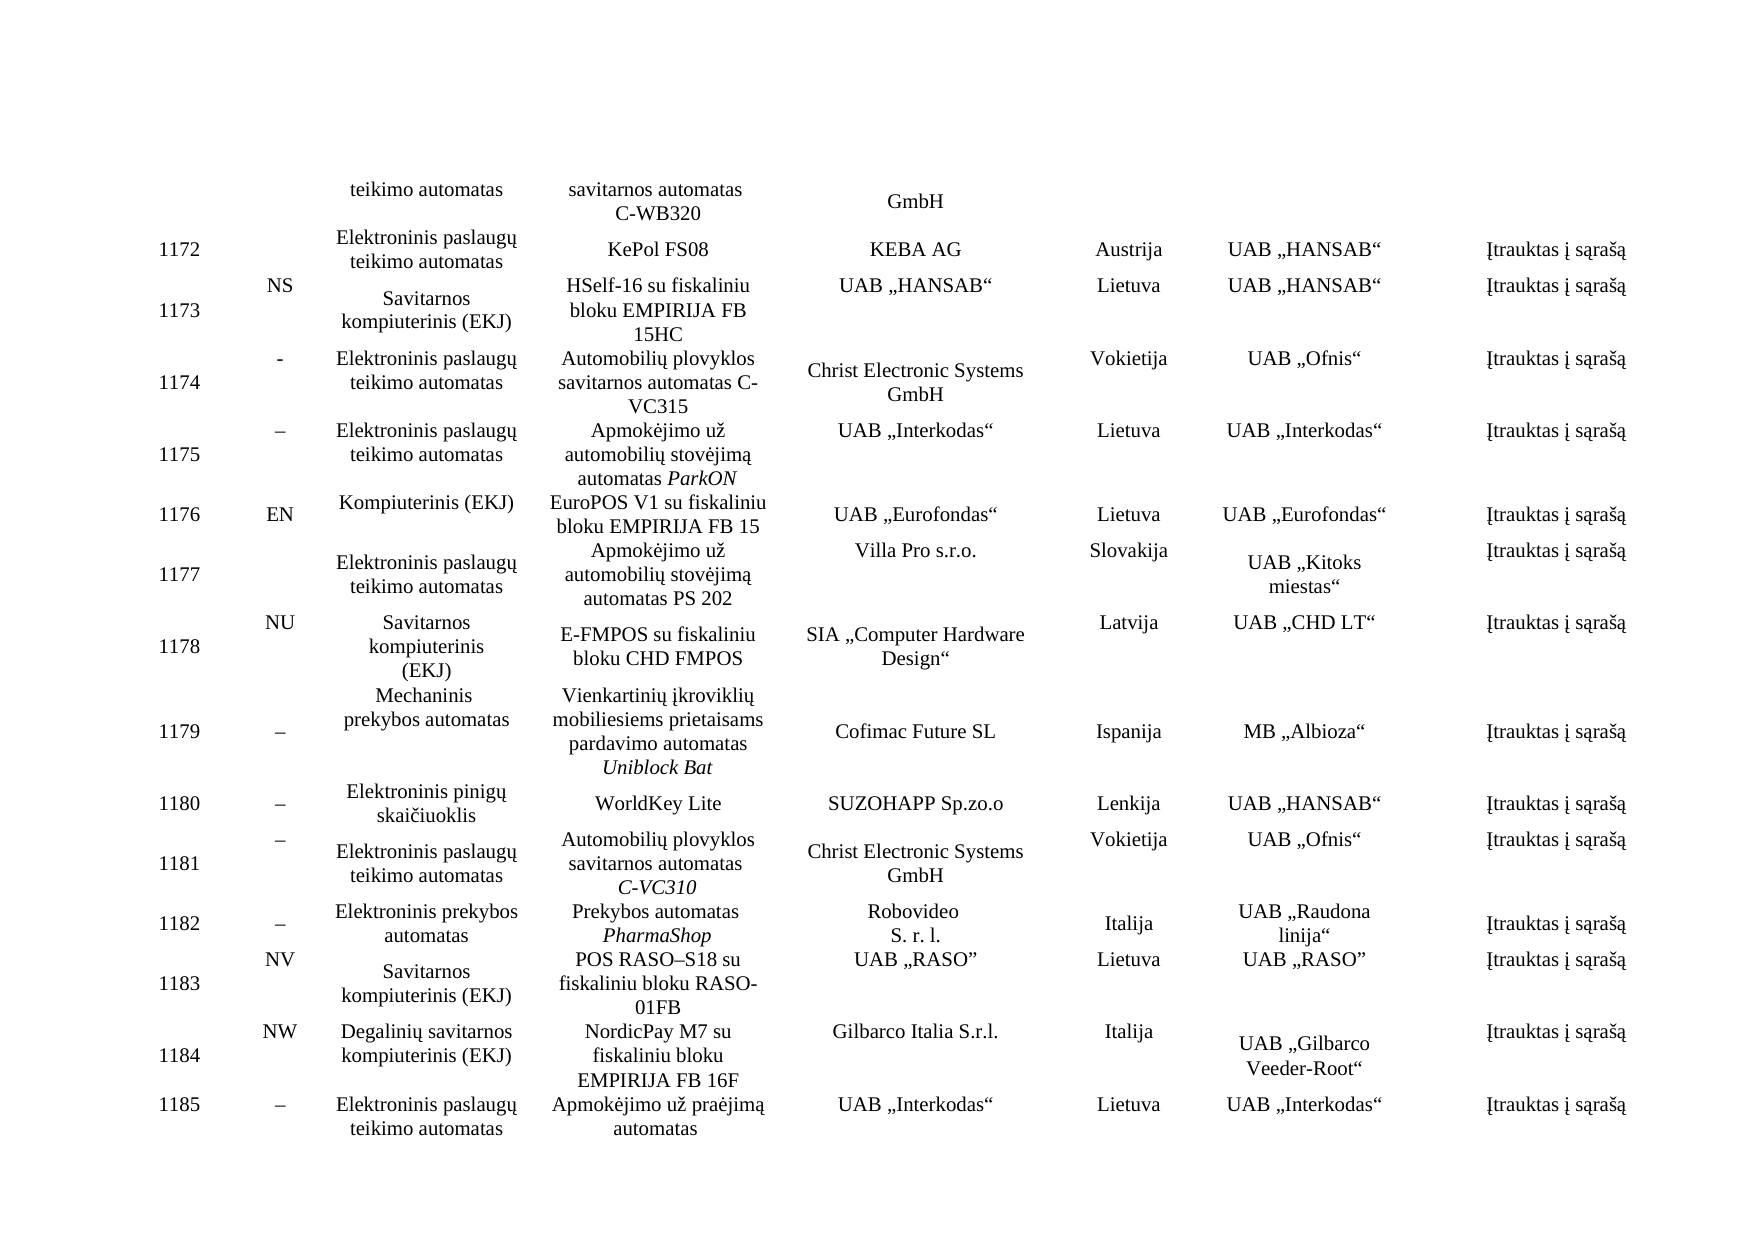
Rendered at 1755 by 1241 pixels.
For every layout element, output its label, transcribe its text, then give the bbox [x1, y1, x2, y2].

table_cell NV [244, 947, 316, 1019]
table_cell UAB „CHD LT“ [1206, 610, 1403, 682]
table_cell Apmokėjimo už automobilių stovėjimą automatas PS 202 [537, 538, 779, 610]
table_cell Elektroninis paslaugų teikimo automatas [316, 1092, 537, 1140]
table_cell Savitarnos kompiuterinis (EKJ) [316, 947, 537, 1019]
table_cell Elektroninis pinigų skaičiuoklis [316, 779, 537, 827]
table_cell Įtrauktas į sąrašą [1403, 346, 1709, 418]
table_cell Įtrauktas į sąrašą [1403, 490, 1709, 538]
table_cell Įtrauktas į sąrašą [1403, 538, 1709, 610]
table_cell Cofimac Future SL [779, 683, 1052, 779]
table_cell NW [244, 1019, 316, 1092]
table_cell Mechaninis prekybos automatas [316, 683, 537, 779]
table_cell 1177 [115, 538, 244, 610]
table_cell 1180 [115, 779, 244, 827]
table_cell Italija [1052, 899, 1206, 947]
table_cell - [244, 346, 316, 418]
table_cell 1178 [115, 610, 244, 682]
table_cell Austrija [1052, 225, 1206, 273]
table_cell POS RASO–S18 su fiskaliniu bloku RASO-01FB [537, 947, 779, 1019]
table_cell Lenkija [1052, 779, 1206, 827]
table_cell UAB „RASO” [779, 947, 1052, 1019]
table_cell UAB „Raudona linija“ [1206, 899, 1403, 947]
table_cell UAB „Eurofondas“ [1206, 490, 1403, 538]
table_cell Lietuva [1052, 274, 1206, 346]
table_cell Savitarnos kompiuterinis (EKJ) [316, 610, 537, 682]
table_cell 1181 [115, 827, 244, 899]
table_cell Įtrauktas į sąrašą [1403, 225, 1709, 273]
table_cell Apmokėjimo už automobilių stovėjimą automatas ParkON [537, 418, 779, 490]
table_cell UAB „Gilbarco Veeder-Root“ [1206, 1019, 1403, 1092]
table_cell – [244, 683, 316, 779]
table_cell – [244, 827, 316, 899]
table_cell SIA „Computer Hardware Design“ [779, 610, 1052, 682]
table_cell UAB „HANSAB“ [1206, 779, 1403, 827]
table_cell Vienkartinių įkroviklių mobiliesiems prietaisams pardavimo automatas Uniblock Bat [537, 683, 779, 779]
table_cell 1183 [115, 947, 244, 1019]
table_cell Įtrauktas į sąrašą [1403, 683, 1709, 779]
table_cell Italija [1052, 1019, 1206, 1092]
table_cell – [244, 779, 316, 827]
table_cell Lietuva [1052, 490, 1206, 538]
table_cell Automobilių plovyklos savitarnos automatas C-VC310 [537, 827, 779, 899]
table_cell [244, 225, 316, 273]
table_cell Įtrauktas į sąrašą [1403, 779, 1709, 827]
table_cell Prekybos automatas PharmaShop [537, 899, 779, 947]
table_cell Įtrauktas į sąrašą [1403, 274, 1709, 346]
table_cell Savitarnos kompiuterinis (EKJ) [316, 274, 537, 346]
table_cell [1206, 177, 1403, 225]
table_cell Elektroninis paslaugų teikimo automatas [316, 538, 537, 610]
table_cell – [244, 899, 316, 947]
table_cell Vokietija [1052, 346, 1206, 418]
table_cell savitarnos automatas C-WB320 [537, 177, 779, 225]
table_cell [1403, 177, 1709, 225]
table_cell Ispanija [1052, 683, 1206, 779]
table_cell SUZOHAPP Sp.zo.o [779, 779, 1052, 827]
table_cell Robovideo S. r. l. [779, 899, 1052, 947]
table_cell Christ Electronic Systems GmbH [779, 346, 1052, 418]
table_cell UAB „Ofnis“ [1206, 827, 1403, 899]
table_cell Elektroninis prekybos automatas [316, 899, 537, 947]
table_cell E-FMPOS su fiskaliniu bloku CHD FMPOS [537, 610, 779, 682]
table_cell NordicPay M7 su fiskaliniu bloku EMPIRIJA FB 16F [537, 1019, 779, 1092]
table_cell 1184 [115, 1019, 244, 1092]
table_cell UAB „HANSAB“ [1206, 274, 1403, 346]
table_cell NU [244, 610, 316, 682]
table_cell 1173 [115, 274, 244, 346]
table_cell Įtrauktas į sąrašą [1403, 1019, 1709, 1092]
table_cell [1052, 177, 1206, 225]
table_cell MB „Albioza“ [1206, 683, 1403, 779]
table_cell Įtrauktas į sąrašą [1403, 1092, 1709, 1140]
table_cell [244, 538, 316, 610]
table_cell UAB „HANSAB“ [779, 274, 1052, 346]
table_cell [244, 177, 316, 225]
table_cell UAB „Interkodas“ [779, 1092, 1052, 1140]
table_cell Kompiuterinis (EKJ) [316, 490, 537, 538]
table_cell Elektroninis paslaugų teikimo automatas [316, 418, 537, 490]
table_cell HSelf-16 su fiskaliniu bloku EMPIRIJA FB 15HC [537, 274, 779, 346]
table_cell teikimo automatas [316, 177, 537, 225]
table_cell – [244, 418, 316, 490]
table_cell [115, 177, 244, 225]
table_cell Vokietija [1052, 827, 1206, 899]
table_cell Lietuva [1052, 947, 1206, 1019]
table_cell – [244, 1092, 316, 1140]
table_cell Lietuva [1052, 418, 1206, 490]
table_cell UAB „Interkodas“ [1206, 418, 1403, 490]
table_cell Gilbarco Italia S.r.l. [779, 1019, 1052, 1092]
table_cell Įtrauktas į sąrašą [1403, 418, 1709, 490]
table_cell Įtrauktas į sąrašą [1403, 947, 1709, 1019]
table_cell 1182 [115, 899, 244, 947]
table_cell Elektroninis paslaugų teikimo automatas [316, 827, 537, 899]
table_cell 1175 [115, 418, 244, 490]
table_cell Lietuva [1052, 1092, 1206, 1140]
table_cell Degalinių savitarnos kompiuterinis (EKJ) [316, 1019, 537, 1092]
table_cell 1172 [115, 225, 244, 273]
table_cell Villa Pro s.r.o. [779, 538, 1052, 610]
table_cell Įtrauktas į sąrašą [1403, 827, 1709, 899]
table_cell UAB „Kitoks miestas“ [1206, 538, 1403, 610]
table_cell UAB „Eurofondas“ [779, 490, 1052, 538]
table_cell EuroPOS V1 su fiskaliniu bloku EMPIRIJA FB 15 [537, 490, 779, 538]
table_cell UAB „Interkodas“ [1206, 1092, 1403, 1140]
table_cell Slovakija [1052, 538, 1206, 610]
table_cell Christ Electronic Systems GmbH [779, 827, 1052, 899]
table_cell KEBA AG [779, 225, 1052, 273]
table_cell NS [244, 274, 316, 346]
table_cell Elektroninis paslaugų teikimo automatas [316, 346, 537, 418]
table_cell Elektroninis paslaugų teikimo automatas [316, 225, 537, 273]
table_cell KePol FS08 [537, 225, 779, 273]
table_cell Apmokėjimo už praėjimą automatas [537, 1092, 779, 1140]
table_cell Latvija [1052, 610, 1206, 682]
table_cell Įtrauktas į sąrašą [1403, 899, 1709, 947]
table_cell 1176 [115, 490, 244, 538]
table_cell Įtrauktas į sąrašą [1403, 610, 1709, 682]
table_cell 1174 [115, 346, 244, 418]
table_cell GmbH [779, 177, 1052, 225]
table_cell 1179 [115, 683, 244, 779]
table_cell UAB „Ofnis“ [1206, 346, 1403, 418]
table_cell WorldKey Lite [537, 779, 779, 827]
table_cell 1185 [115, 1092, 244, 1140]
table_cell Automobilių plovyklos savitarnos automatas C-VC315 [537, 346, 779, 418]
table_cell EN [244, 490, 316, 538]
table_cell UAB „Interkodas“ [779, 418, 1052, 490]
table_cell UAB „RASO” [1206, 947, 1403, 1019]
table_cell UAB „HANSAB“ [1206, 225, 1403, 273]
